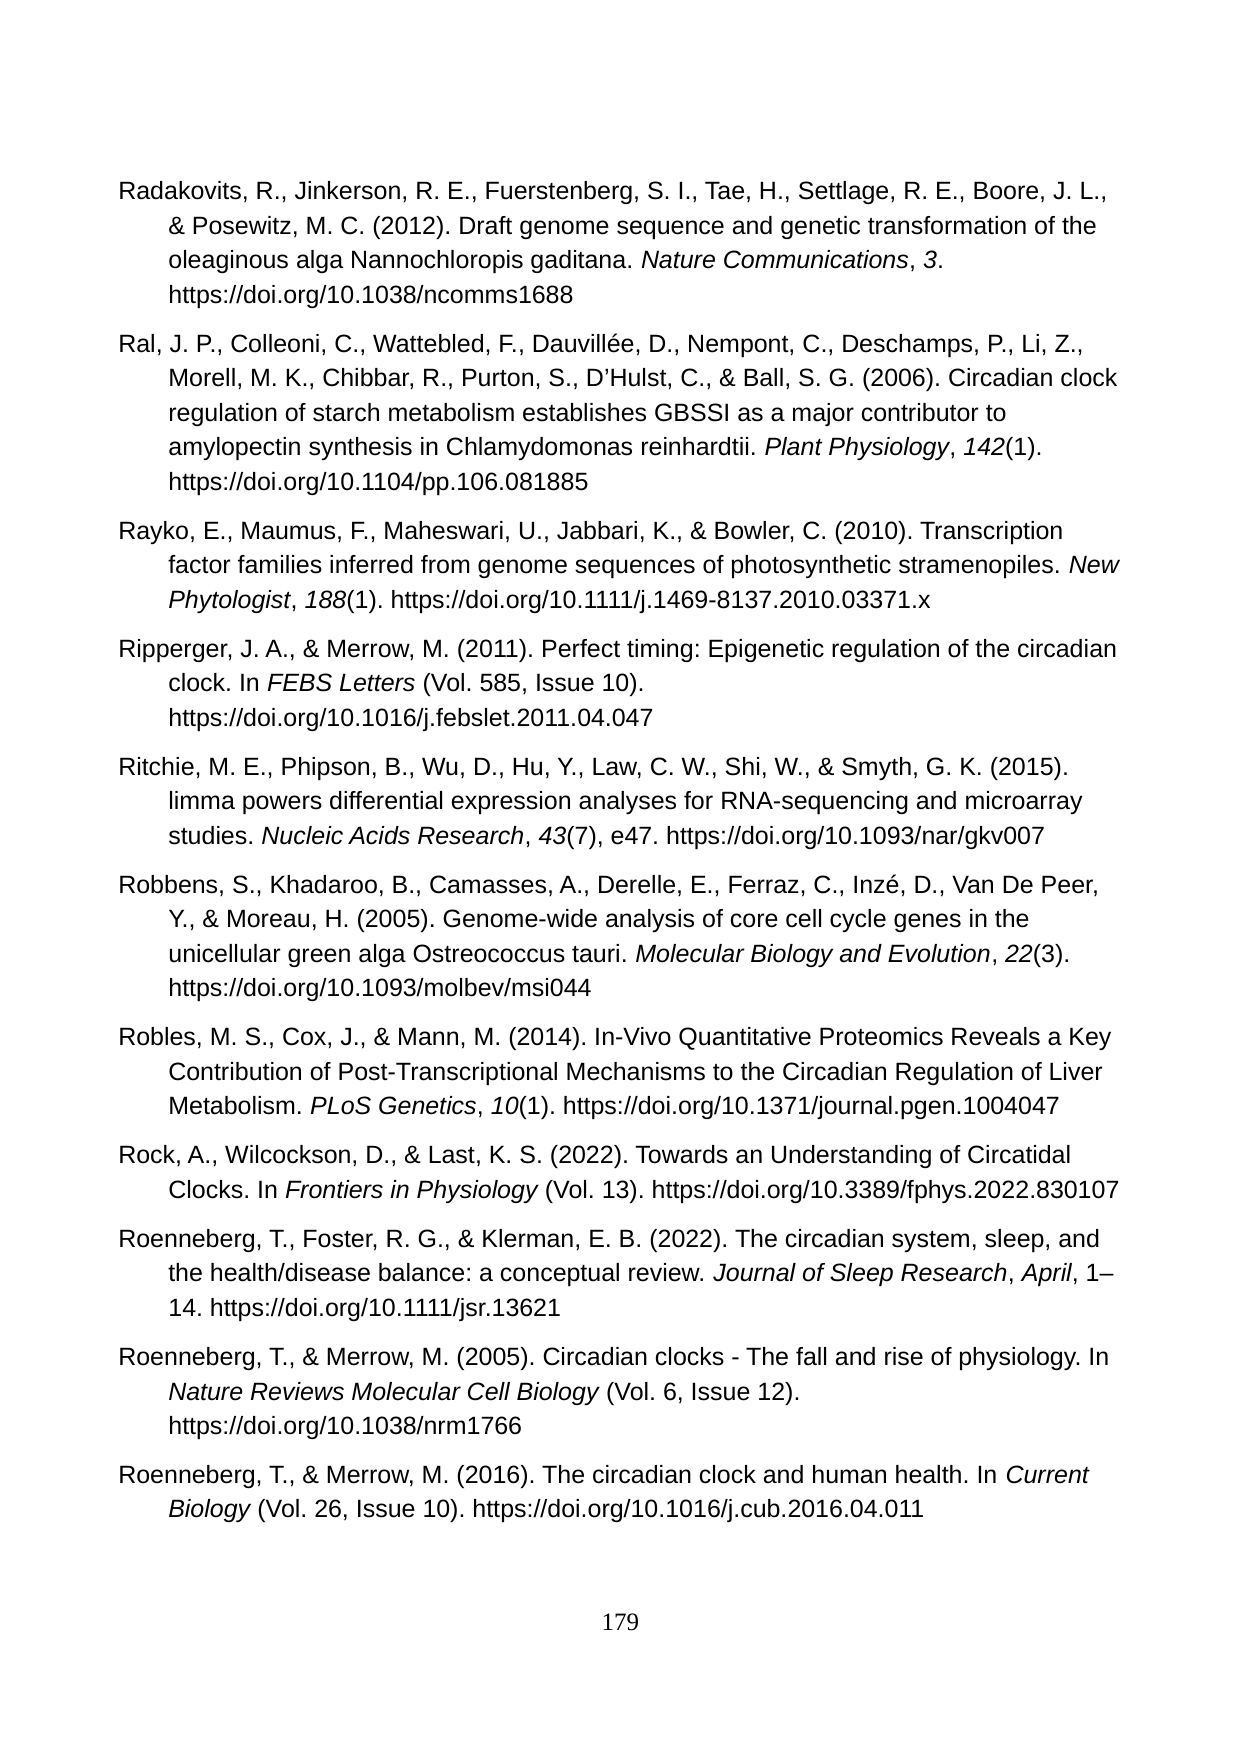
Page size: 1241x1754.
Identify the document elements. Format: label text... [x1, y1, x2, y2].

text Rock, A., Wilcockson, D., & Last, K. S. (2022). Towards an Understanding of Circatidal Clocks. In Frontiers in Physiology (Vol. 13). https://doi.org/10.3389/fphys.2022.830107 [118, 1140, 1122, 1204]
text Rayko, E., Maumus, F., Maheswari, U., Jabbari, K., & Bowler, C. (2010). Transcription factor families inferred from genome sequences of photosynthetic stramenopiles. New Phytologist, 188(1). https://doi.org/10.1111/j.1469-8137.2010.03371.x [118, 516, 1122, 613]
text Radakovits, R., Jinkerson, R. E., Fuerstenberg, S. I., Tae, H., Settlage, R. E., Boore, J. L., & Posewitz, M. C. (2012). Draft genome sequence and genetic transformation of the oleaginous alga Nannochloropis gaditana. Nature Communications, 3. https://doi.org/10.1038/ncomms1688 [118, 176, 1122, 308]
text Ral, J. P., Colleoni, C., Wattebled, F., Dauvillée, D., Nempont, C., Deschamps, P., Li, Z., Morell, M. K., Chibbar, R., Purton, S., D’Hulst, C., & Ball, S. G. (2006). Circadian clock regulation of starch metabolism establishes GBSSI as a major contributor to amylopectin synthesis in Chlamydomonas reinhardtii. Plant Physiology, 142(1). https://doi.org/10.1104/pp.106.081885 [118, 329, 1122, 496]
text Robbens, S., Khadaroo, B., Camasses, A., Derelle, E., Ferraz, C., Inzé, D., Van De Peer, Y., & Moreau, H. (2005). Genome-wide analysis of core cell cycle genes in the unicellular green alga Ostreococcus tauri. Molecular Biology and Evolution, 22(3). https://doi.org/10.1093/molbev/msi044 [118, 870, 1122, 1002]
text Ripperger, J. A., & Merrow, M. (2011). Perfect timing: Epigenetic regulation of the circadian clock. In FEBS Letters (Vol. 585, Issue 10). https://doi.org/10.1016/j.febslet.2011.04.047 [118, 634, 1122, 732]
text Ritchie, M. E., Phipson, B., Wu, D., Hu, Y., Law, C. W., Shi, W., & Smyth, G. K. (2015). limma powers differential expression analyses for RNA-sequencing and microarray studies. Nucleic Acids Research, 43(7), e47. https://doi.org/10.1093/nar/gkv007 [118, 752, 1122, 849]
text Roenneberg, T., Foster, R. G., & Klerman, E. B. (2022). The circadian system, sleep, and the health/disease balance: a conceptual review. Journal of Sleep Research, April, 1–14. https://doi.org/10.1111/jsr.13621 [118, 1224, 1122, 1322]
text Roenneberg, T., & Merrow, M. (2005). Circadian clocks - The fall and rise of physiology. In Nature Reviews Molecular Cell Biology (Vol. 6, Issue 12). https://doi.org/10.1038/nrm1766 [118, 1342, 1122, 1440]
text Robles, M. S., Cox, J., & Mann, M. (2014). In-Vivo Quantitative Proteomics Reveals a Key Contribution of Post-Transcriptional Mechanisms to the Circadian Regulation of Liver Metabolism. PLoS Genetics, 10(1). https://doi.org/10.1371/journal.pgen.1004047 [118, 1022, 1122, 1120]
text Roenneberg, T., & Merrow, M. (2016). The circadian clock and human health. In Current Biology (Vol. 26, Issue 10). https://doi.org/10.1016/j.cub.2016.04.011 [118, 1460, 1122, 1523]
